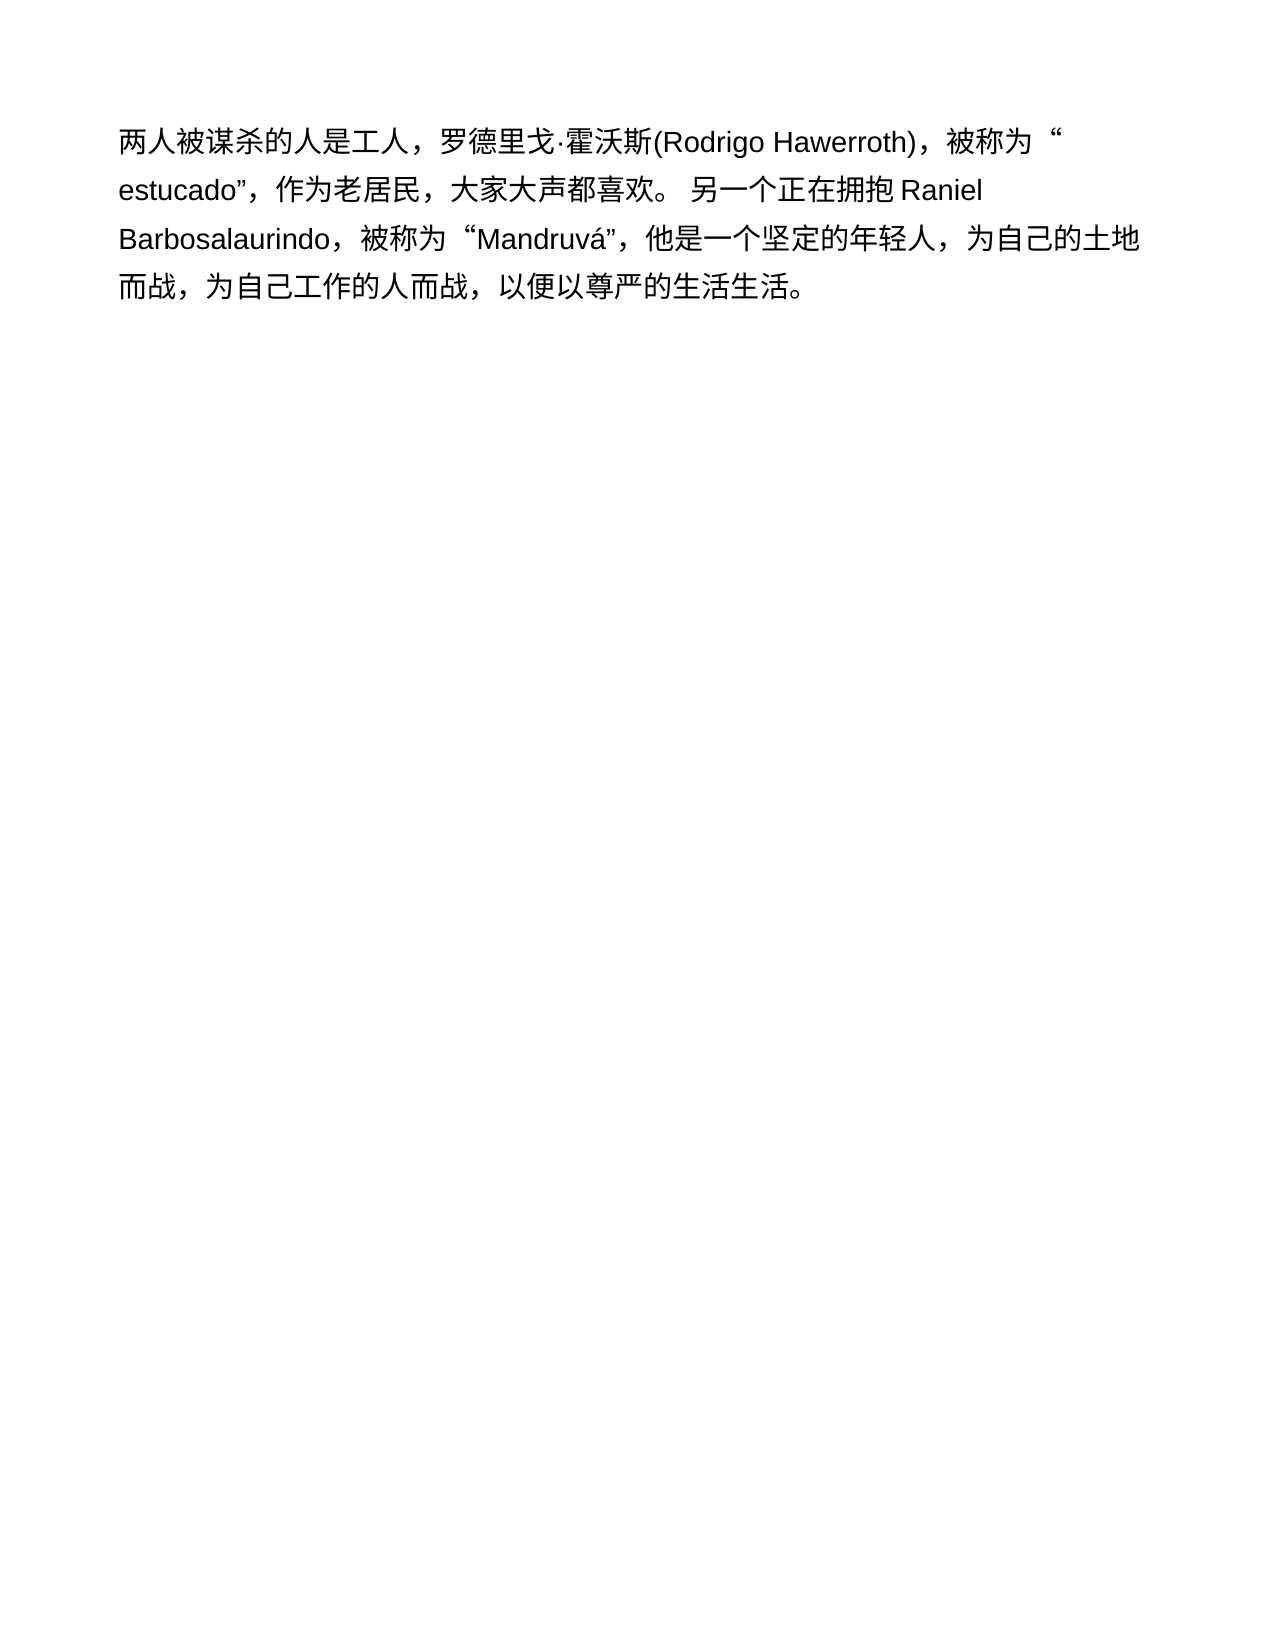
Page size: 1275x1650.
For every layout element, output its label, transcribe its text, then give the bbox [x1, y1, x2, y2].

text 两人被谋杀的人是工人，罗德里戈·霍沃斯(Rodrigo Hawerroth)，被称为“ estucado”，作为老居民，大家大声都喜欢。 另一个正在拥抱Raniel Barbosalaurindo，被称为“Mandruvá”，他是一个坚定的年轻人，为自己的土地而战，为自己工作的人而战，以便以尊严的生活生活。 [118, 118, 1157, 306]
